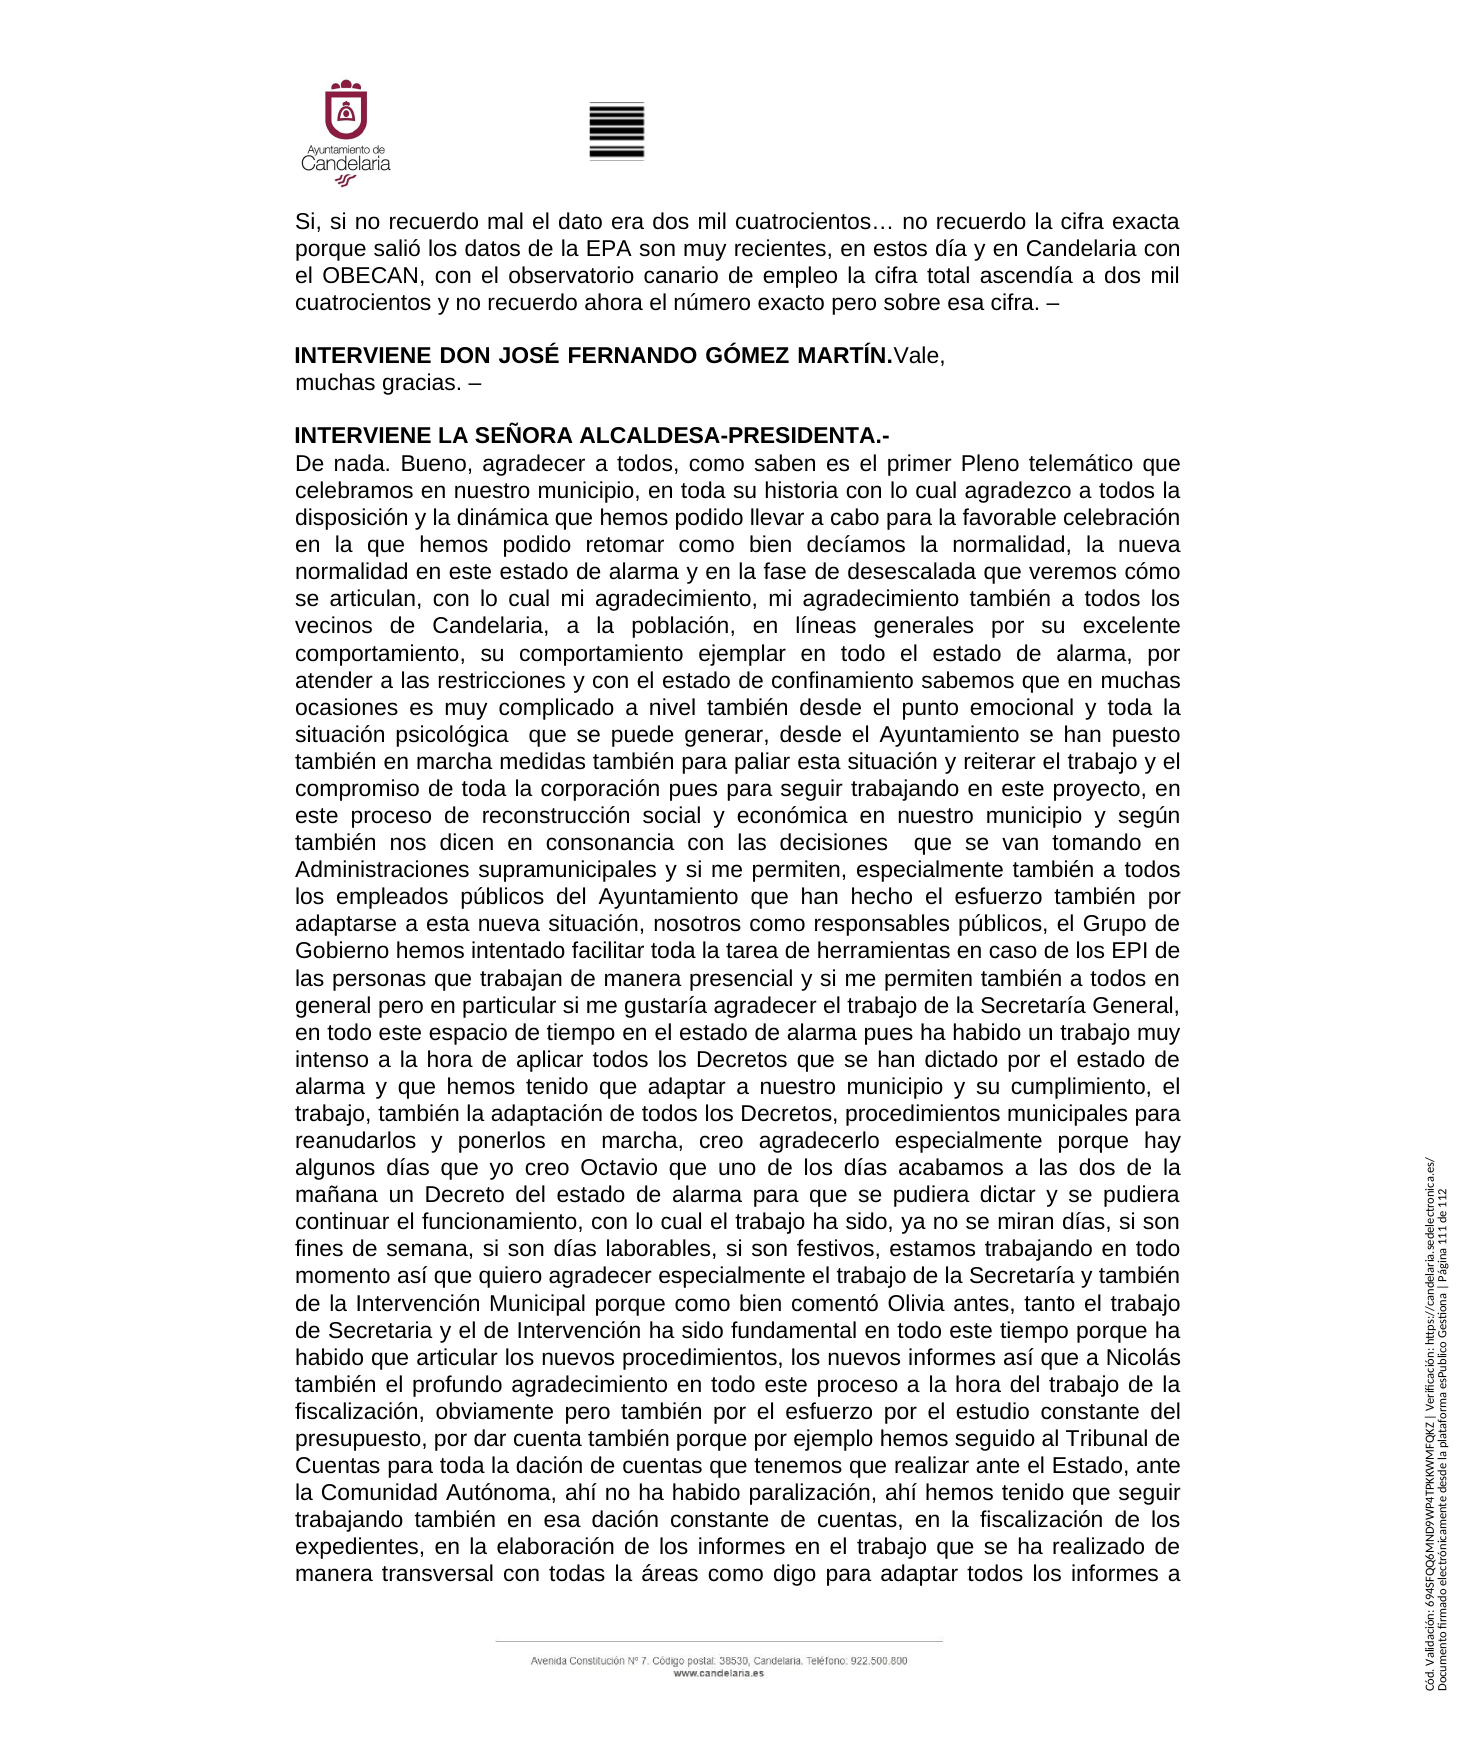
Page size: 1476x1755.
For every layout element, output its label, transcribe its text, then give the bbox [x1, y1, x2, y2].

text De nada. Bueno, agradecer a todos, como saben es el primer Pleno telemático que celebramos en nuestro municipio, en toda su historia con lo cual agradezco a todos la disposición y la dinámica que hemos podido llevar a cabo para la favorable celebración en la que hemos podido retomar como bien decíamos la normalidad, la nueva normalidad en este estado de alarma y en la fase de desescalada que veremos cómo se articulan, con lo cual mi agradecimiento, mi agradecimiento también a todos los vecinos de Candelaria, a la población, en líneas generales por su excelente comportamiento, su comportamiento ejemplar en todo el estado de alarma, por atender a las restricciones y con el estado de confinamiento sabemos que en muchas ocasiones es muy complicado a nivel también desde el punto emocional y toda la situación psicológica que se puede generar, desde el Ayuntamiento se han puesto también en marcha medidas también para paliar esta situación y reiterar el trabajo y el compromiso de toda la corporación pues para seguir trabajando en este proyecto, en este proceso de reconstrucción social y económica en nuestro municipio y según también nos dicen en consonancia con las decisiones que se van tomando en Administraciones supramunicipales y si me permiten, especialmente también a todos los empleados públicos del Ayuntamiento que han hecho el esfuerzo también por adaptarse a esta nueva situación, nosotros como responsables públicos, el Grupo de Gobierno hemos intentado facilitar toda la tarea de herramientas en caso de los EPI de las personas que trabajan de manera presencial y si me permiten también a todos en general pero en particular si me gustaría agradecer el trabajo de la Secretaría General, en todo este espacio de tiempo en el estado de alarma pues ha habido un trabajo muy intenso a la hora de aplicar todos los Decretos que se han dictado por el estado de alarma y que hemos tenido que adaptar a nuestro municipio y su cumplimiento, el trabajo, también la adaptación de todos los Decretos, procedimientos municipales para reanudarlos y ponerlos en marcha, creo agradecerlo especialmente porque hay algunos días que yo creo Octavio que uno de los días acabamos a las dos de la mañana un Decreto del estado de alarma para que se pudiera dictar y se pudiera continuar el funcionamiento, con lo cual el trabajo ha sido, ya no se miran días, si son fines de semana, si son días laborables, si son festivos, estamos trabajando en todo momento así que quiero agradecer especialmente el trabajo de la Secretaría y también de la Intervención Municipal porque como bien comentó Olivia antes, tanto el trabajo de Secretaria y el de Intervención ha sido fundamental en todo este tiempo porque ha habido que articular los nuevos procedimientos, los nuevos informes así que a Nicolás también el profundo agradecimiento en todo este proceso a la hora del trabajo de la fiscalización, obviamente pero también por el esfuerzo por el estudio constante del presupuesto, por dar cuenta también porque por ejemplo hemos seguido al Tribunal de Cuentas para toda la dación de cuentas que tenemos que realizar ante el Estado, ante la Comunidad Autónoma, ahí no ha habido paralización, ahí hemos tenido que seguir trabajando también en esa dación constante de cuentas, en la fiscalización de los expedientes, en la elaboración de los informes en el trabajo que se ha realizado de manera transversal con todas la áreas como digo para adaptar todos los informes a [295, 450, 1181, 1587]
text INTERVIENE DON JOSÉ FERNANDO GÓMEZ MARTÍN.Vale, muchas gracias. – [294, 342, 945, 396]
text INTERVIENE LA SEÑORA ALCALDESA-PRESIDENTA.- [294, 422, 1182, 448]
text Si, si no recuerdo mal el dato era dos mil cuatrocientos… no recuerdo la cifra exacta porque salió los datos de la EPA son muy recientes, en estos día y en Candelaria con el OBECAN, con el observatorio canario de empleo la cifra total ascendía a dos mil cuatrocientos y no recuerdo ahora el número exacto pero sobre esa cifra. – [295, 208, 1181, 316]
